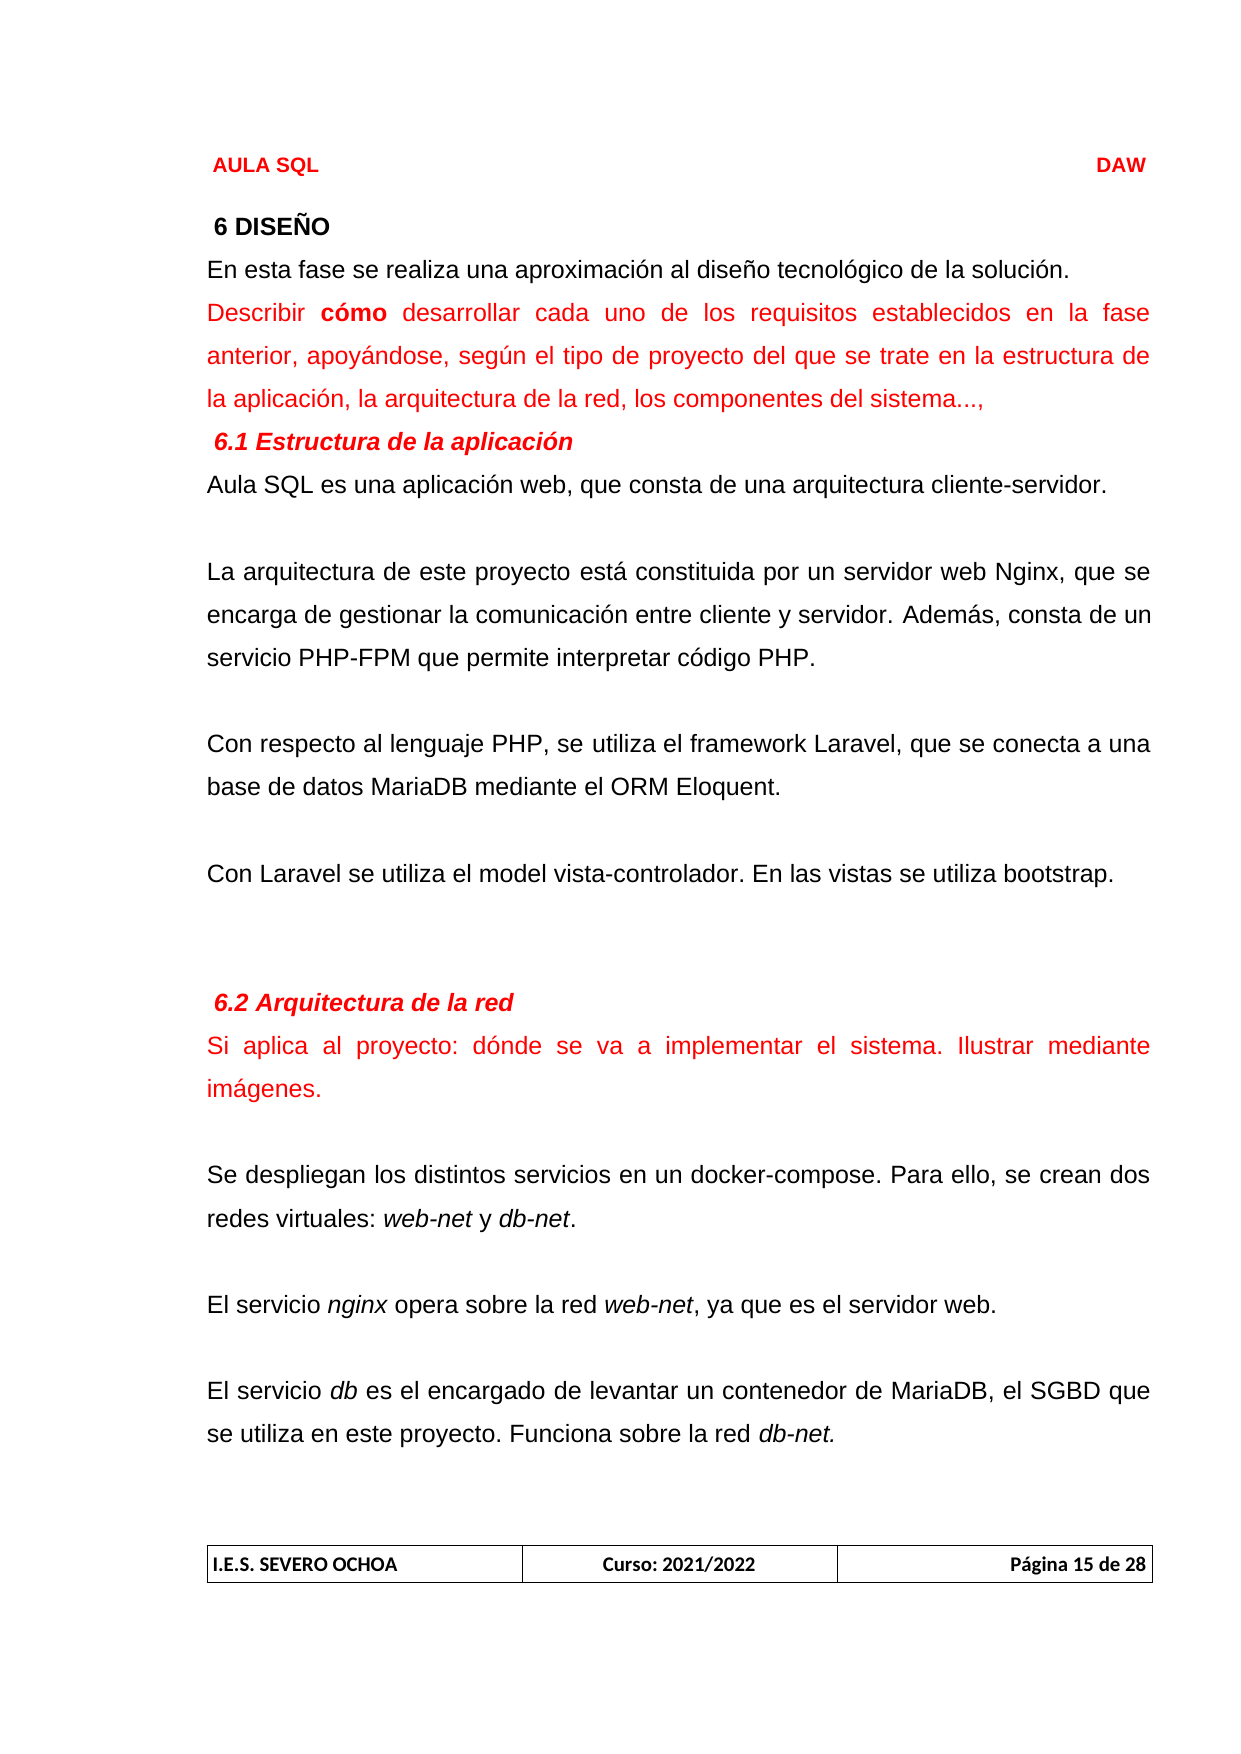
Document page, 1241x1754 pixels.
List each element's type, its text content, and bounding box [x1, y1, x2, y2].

subtitle DISEÑO [207, 212, 1152, 241]
text Con respecto al lenguaje PHP, se utiliza el framework Laravel, que se conecta a una base de datos MariaDB mediante el ORM Eloquent. [207, 729, 1152, 801]
text Si aplica al proyecto: dónde se va a implementar el sistema. Ilustrar mediante imágenes. [169, 1031, 1152, 1103]
subtitle Arquitectura de la red [207, 988, 1152, 1017]
list En esta fase se realiza una aproximación al diseño tecnológico de la solución. [207, 255, 1152, 284]
text Se despliegan los distintos servicios en un docker-compose. Para ello, se crean dos redes virtuales: web-net y db-net. [169, 1161, 1152, 1232]
subtitle Estructura de la aplicación [207, 427, 1152, 456]
text La arquitectura de este proyecto está constituida por un servidor web Nginx, que se encarga de gestionar la comunicación entre cliente y servidor. Además, consta de un servicio PHP-FPM que permite interpretar código PHP. [207, 557, 1152, 672]
text El servicio db es el encargado de levantar un contenedor de MariaDB, el SGBD que se utiliza en este proyecto. Funciona sobre la red db-net. [169, 1376, 1152, 1448]
text El servicio nginx opera sobre la red web-net, ya que es el servidor web. [169, 1290, 1152, 1319]
list Describir cómo desarrollar cada uno de los requisitos establecidos en la fase anterior, apoyándose, según el tipo de proyecto del que se trate en la estructura de la aplicación, la arquitectura de la red, los componentes del sistema..., [169, 298, 1152, 413]
text Aula SQL es una aplicación web, que consta de una arquitectura cliente-servidor. [207, 471, 1152, 499]
text Con Laravel se utiliza el model vista-controlador. En las vistas se utiliza bootstrap. [207, 859, 1152, 887]
